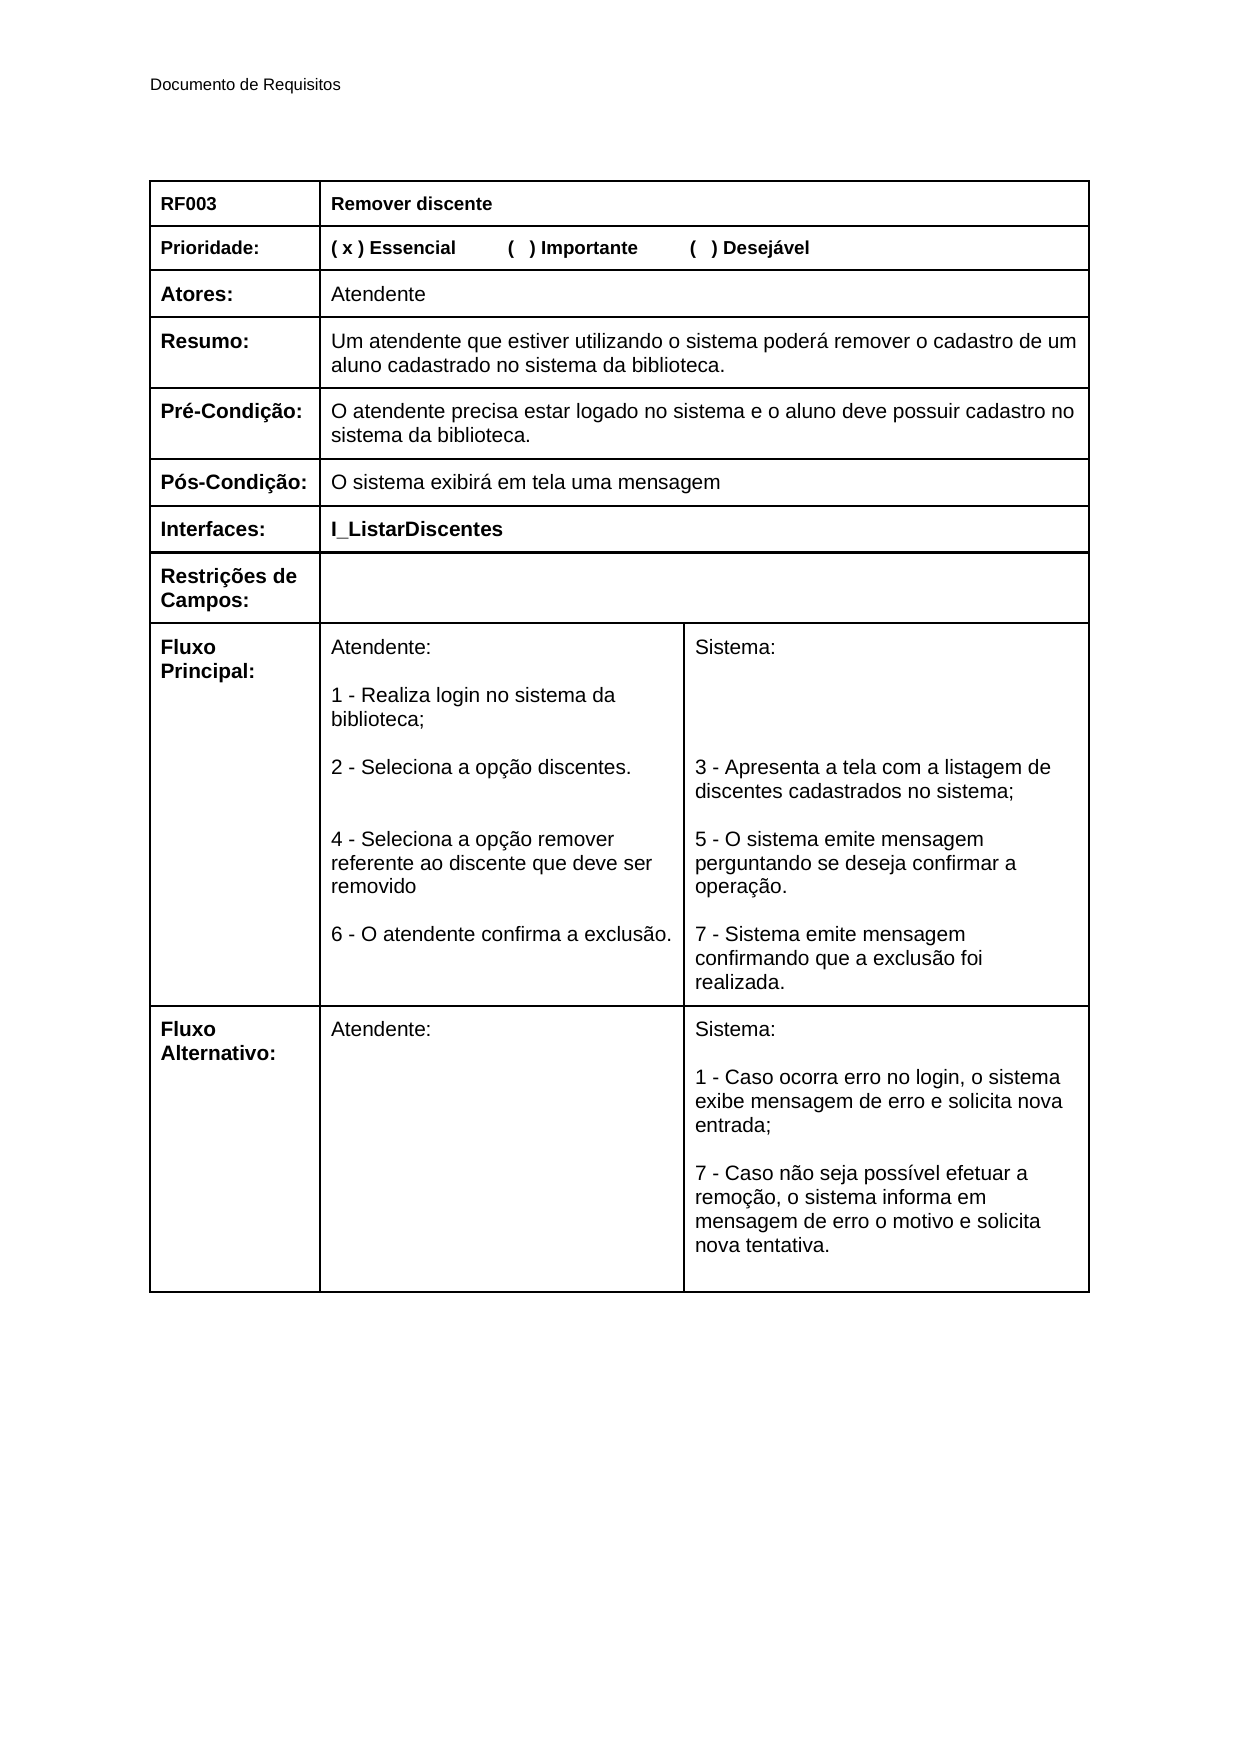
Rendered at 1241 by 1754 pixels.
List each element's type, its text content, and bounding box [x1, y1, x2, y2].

table_cell Sistema: 1 - Caso ocorra erro no login, o sistema exibe mensagem de erro e solicita nova entrada; 7 - Caso não seja possível efetuar a remoção, o sistema informa em mensagem de erro o motivo e solicita nova tentativa. [685, 1007, 1088, 1291]
table_cell ( x ) Essencial ( ) Importante ( ) Desejável [321, 227, 1088, 269]
table_cell Resumo: [151, 318, 319, 387]
table_cell O sistema exibirá em tela uma mensagem [321, 460, 1088, 504]
table_header Remover discente [321, 182, 1088, 225]
table_cell Atores: [151, 271, 319, 316]
table_cell Restrições de Campos: [151, 554, 319, 622]
table_cell Atendente: 1 - Realiza login no sistema da biblioteca; 2 - Seleciona a opção discentes. 4 - Seleciona a opção remover referente ao discente que deve ser removido 6 - O atendente confirma a exclusão. [321, 624, 683, 1004]
table_header RF003 [151, 182, 319, 225]
table_cell Fluxo Alternativo: [151, 1007, 319, 1291]
table_cell Interfaces: [151, 507, 319, 551]
table_cell Pós-Condição: [151, 460, 319, 504]
table_cell Fluxo Principal: [151, 624, 319, 1004]
table_cell Prioridade: [151, 227, 319, 269]
table_cell Sistema: 3 - Apresenta a tela com a listagem de discentes cadastrados no sistema; 5 - O sistema emite mensagem perguntando se deseja confirmar a operação. 7 - Sistema emite mensagem confirmando que a exclusão foi realizada. [685, 624, 1088, 1004]
table_cell O atendente precisa estar logado no sistema e o aluno deve possuir cadastro no sistema da biblioteca. [321, 389, 1088, 458]
table_cell Atendente [321, 271, 1088, 316]
table_cell Um atendente que estiver utilizando o sistema poderá remover o cadastro de um aluno cadastrado no sistema da biblioteca. [321, 318, 1088, 387]
table_cell Pré-Condição: [151, 389, 319, 458]
table_cell [321, 554, 1088, 622]
table_cell Atendente: [321, 1007, 683, 1291]
table_cell I_ListarDiscentes [321, 507, 1088, 551]
